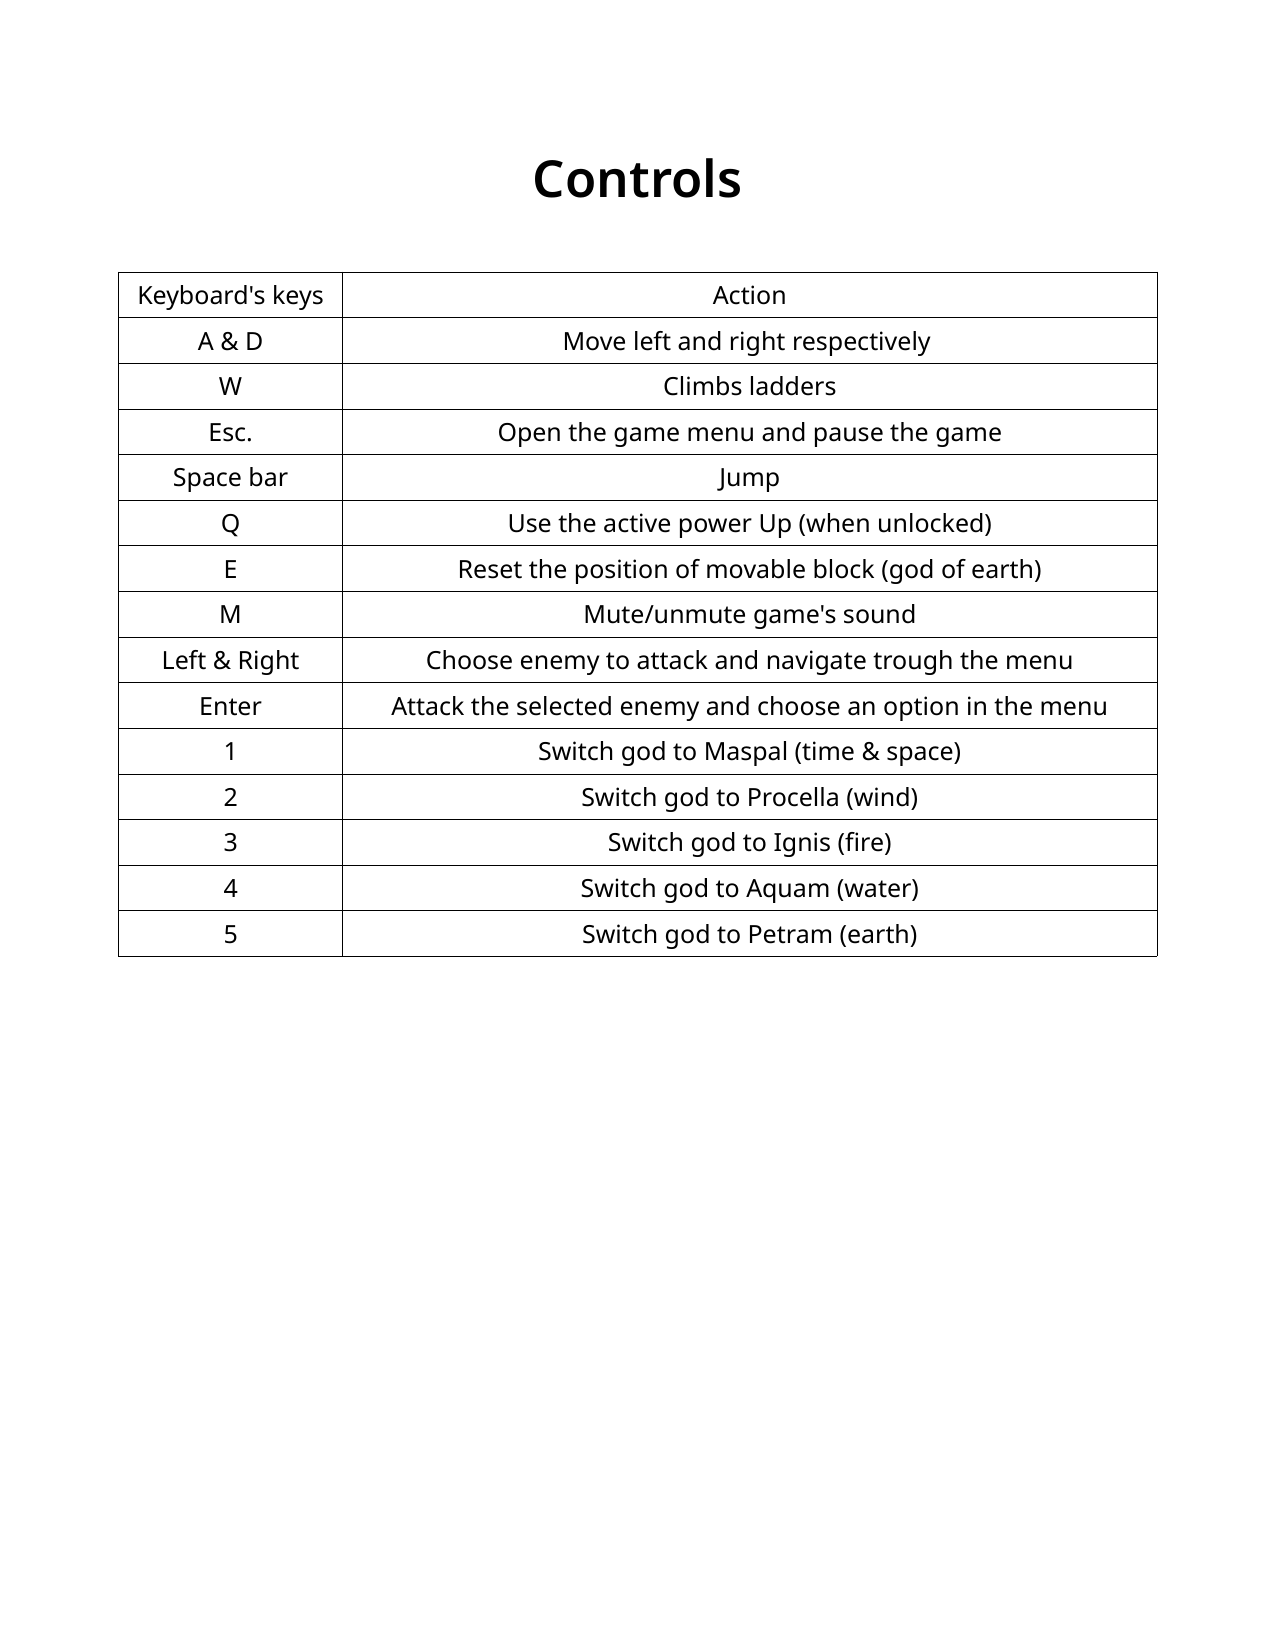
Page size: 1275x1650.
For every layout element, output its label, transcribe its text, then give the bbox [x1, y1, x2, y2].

table_cell Switch god to Petram (earth) [343, 911, 1157, 956]
table_cell Open the game menu and pause the game [343, 410, 1157, 454]
table_cell E [119, 546, 342, 591]
table_cell Choose enemy to attack and navigate trough the menu [343, 638, 1157, 682]
table_cell Switch god to Ignis (fire) [343, 820, 1157, 865]
table_cell Use the active power Up (when unlocked) [343, 501, 1157, 545]
table_cell Switch god to Aquam (water) [343, 866, 1157, 910]
table_cell Left & Right [119, 638, 342, 682]
table_cell Q [119, 501, 342, 545]
table_cell Enter [119, 683, 342, 728]
table_cell 2 [119, 775, 342, 819]
table_cell Space bar [119, 455, 342, 500]
table_cell A & D [119, 318, 342, 363]
table_header Keyboard's keys [119, 273, 342, 317]
table_cell Jump [343, 455, 1157, 500]
table_cell 1 [119, 729, 342, 773]
table_cell Reset the position of movable block (god of earth) [343, 546, 1157, 591]
table_cell W [119, 364, 342, 408]
table_cell Switch god to Procella (wind) [343, 775, 1157, 819]
table_cell Mute/unmute game's sound [343, 592, 1157, 637]
table_header Action [343, 273, 1157, 317]
table_cell 4 [119, 866, 342, 910]
table_cell Switch god to Maspal (time & space) [343, 729, 1157, 773]
table_cell 3 [119, 820, 342, 865]
subtitle Controls [118, 143, 1157, 213]
table_cell M [119, 592, 342, 637]
table_cell Move left and right respectively [343, 318, 1157, 363]
table_cell Climbs ladders [343, 364, 1157, 408]
table_cell 5 [119, 911, 342, 956]
table_cell Attack the selected enemy and choose an option in the menu [343, 683, 1157, 728]
table_cell Esc. [119, 410, 342, 454]
